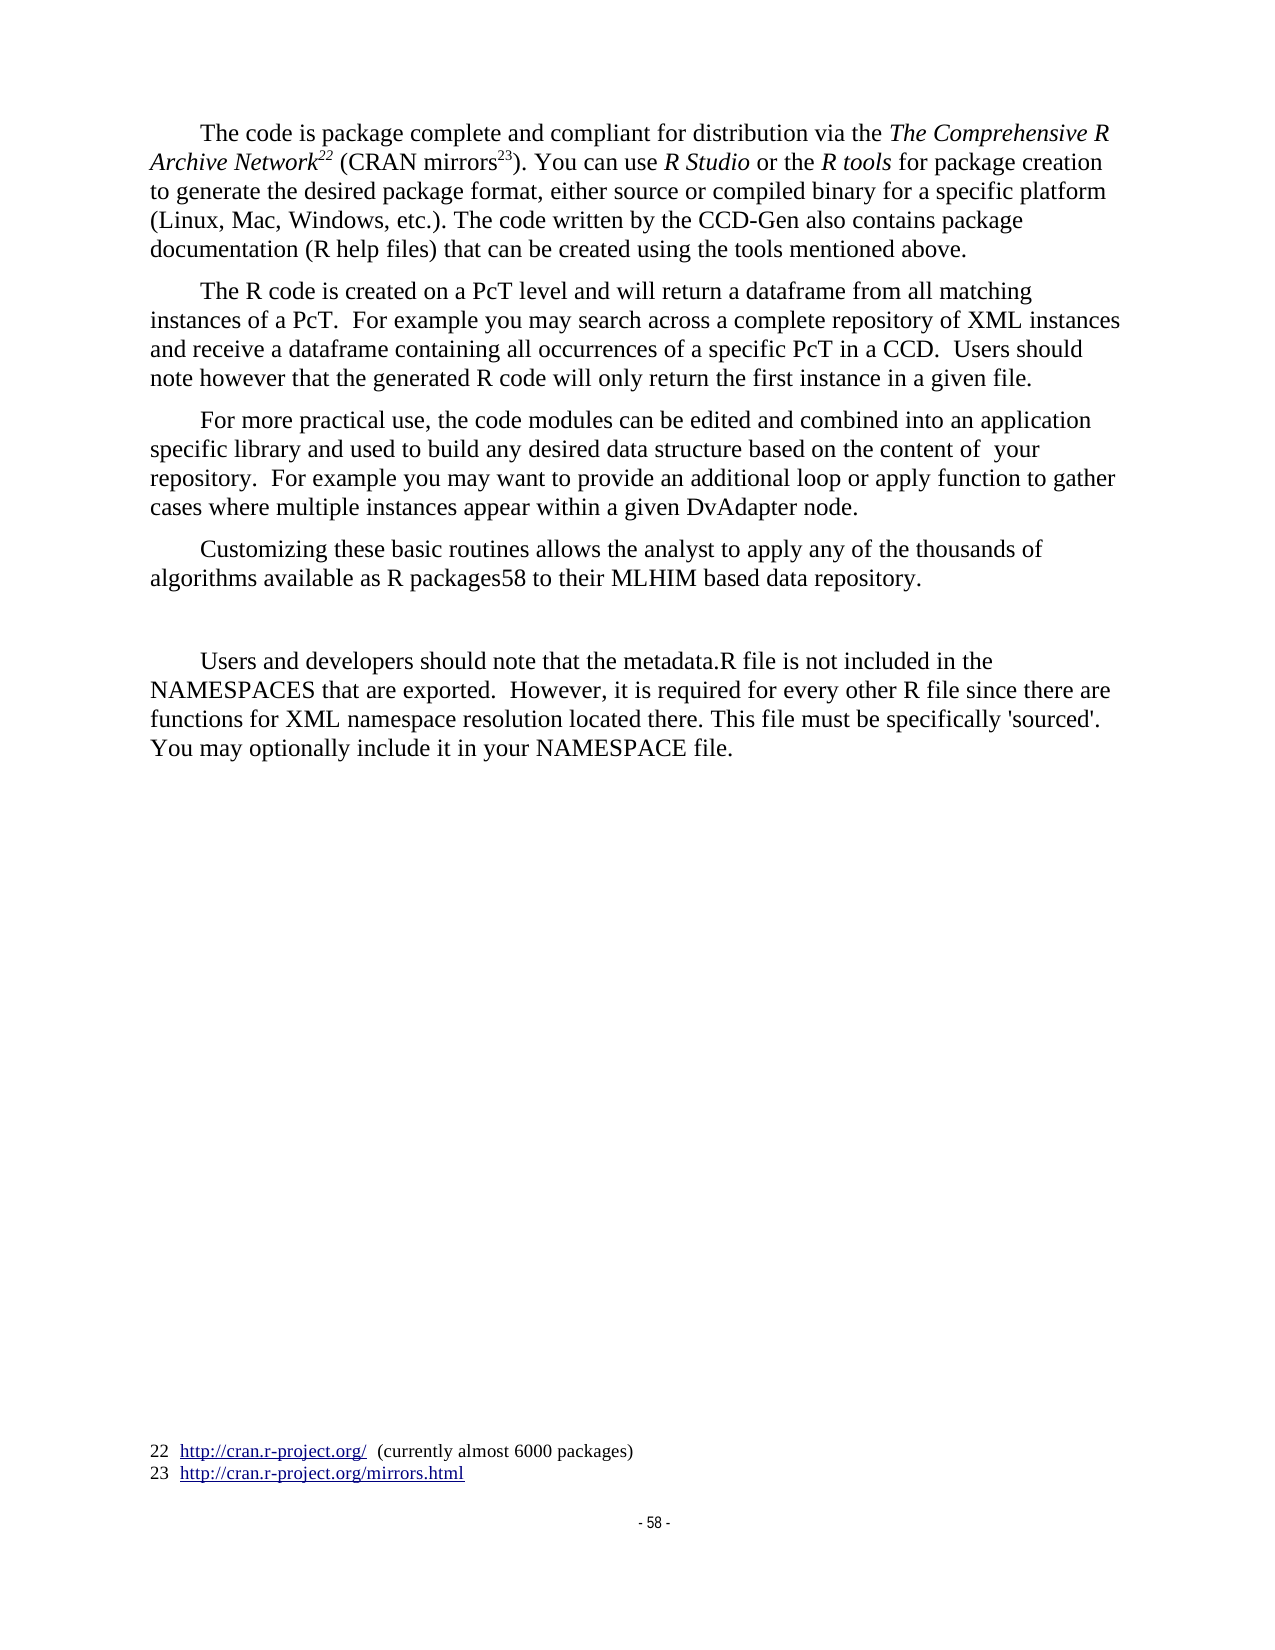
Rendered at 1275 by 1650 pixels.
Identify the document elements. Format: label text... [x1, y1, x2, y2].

text The R code is created on a PcT level and will return a dataframe from all matching instances of a PcT. For example you may search across a complete repository of XML instances and receive a dataframe containing all occurrences of a specific PcT in a CCD. Users should note however that the generated R code will only return the first instance in a given file. [150, 276, 1125, 392]
text http://cran.r-project.org/ (currently almost 6000 packages) [150, 1439, 1125, 1461]
text http://cran.r-project.org/mirrors.html [150, 1461, 1125, 1483]
text The code is package complete and compliant for distribution via the The Comprehensive R Archive Network (CRAN mirrors). You can use R Studio or the R tools for package creation to generate the desired package format, either source or compiled binary for a specific platform (Linux, Mac, Windows, etc.). The code written by the CCD-Gen also contains package documentation (R help files) that can be created using the tools mentioned above. [150, 118, 1125, 263]
text For more practical use, the code modules can be edited and combined into an application specific library and used to build any desired data structure based on the content of your repository. For example you may want to provide an additional loop or apply function to gather cases where multiple instances appear within a given DvAdapter node. [150, 405, 1125, 521]
text Users and developers should note that the metadata.R file is not included in the NAMESPACES that are exported. However, it is required for every other R file since there are functions for XML namespace resolution located there. This file must be specifically 'sourced'. You may optionally include it in your NAMESPACE file. [150, 646, 1125, 762]
text Customizing these basic routines allows the analyst to apply any of the thousands of algorithms available as R packages55 to their MLHIM based data repository. [150, 533, 1125, 592]
